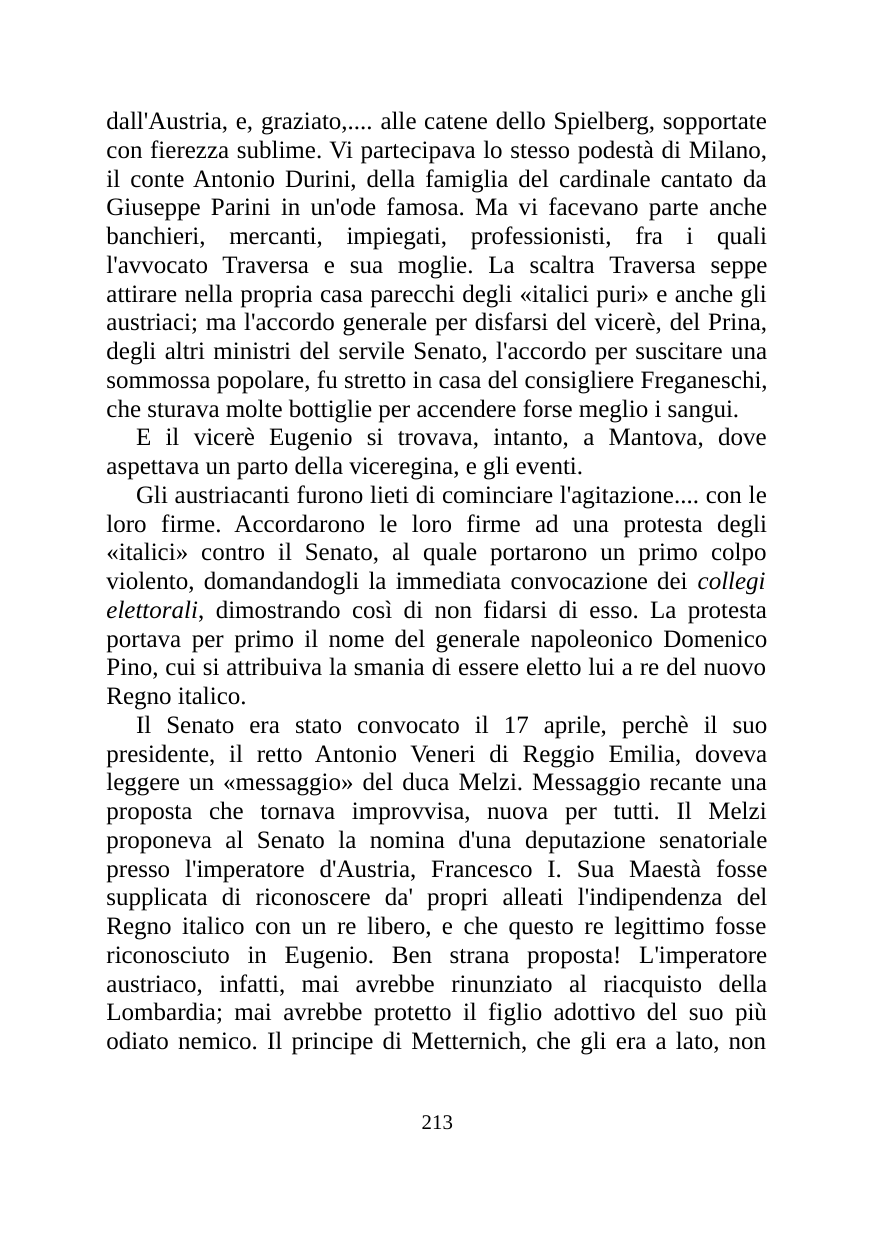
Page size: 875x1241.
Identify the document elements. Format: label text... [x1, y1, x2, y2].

text E il vicerè Eugenio si trovava, intanto, a Mantova, dove aspettava un parto della viceregina, e gli eventi. [106, 422, 768, 480]
text Gli austriacanti furono lieti di cominciare l'agitazione.... con le loro firme. Accordarono le loro firme ad una protesta degli «italici» contro il Senato, al quale portarono un primo colpo violento, domandandogli la immediata convocazione dei collegi elettorali, dimostrando così di non fidarsi di esso. La protesta portava per primo il nome del generale napoleonico Domenico Pino, cui si attribuiva la smania di essere eletto lui a re del nuovo Regno italico. [106, 480, 768, 710]
text dall'Austria, e, graziato,.... alle catene dello Spielberg, sopportate con fierezza sublime. Vi partecipava lo stesso podestà di Milano, il conte Antonio Durini, della famiglia del cardinale cantato da Giuseppe Parini in un'ode famosa. Ma vi facevano parte anche banchieri, mercanti, impiegati, professionisti, fra i quali l'avvocato Traversa e sua moglie. La scaltra Traversa seppe attirare nella propria casa parecchi degli «italici puri» e anche gli austriaci; ma l'accordo generale per disfarsi del vicerè, del Prina, degli altri ministri del servile Senato, l'accordo per suscitare una sommossa popolare, fu stretto in casa del consigliere Freganeschi, che sturava molte bottiglie per accendere forse meglio i sangui. [106, 106, 768, 422]
text Il Senato era stato convocato il 17 aprile, perchè il suo presidente, il retto Antonio Veneri di Reggio Emilia, doveva leggere un «messaggio» del duca Melzi. Messaggio recante una proposta che tornava improvvisa, nuova per tutti. Il Melzi proponeva al Senato la nomina d'una deputazione senatoriale presso l'imperatore d'Austria, Francesco I. Sua Maestà fosse supplicata di riconoscere da' propri alleati l'indipendenza del Regno italico con un re libero, e che questo re legittimo fosse riconosciuto in Eugenio. Ben strana proposta! L'imperatore austriaco, infatti, mai avrebbe rinunziato al riacquisto della Lombardia; mai avrebbe protetto il figlio adottivo del suo più odiato nemico. Il principe di Metternich, che gli era a lato, non [106, 710, 768, 1055]
